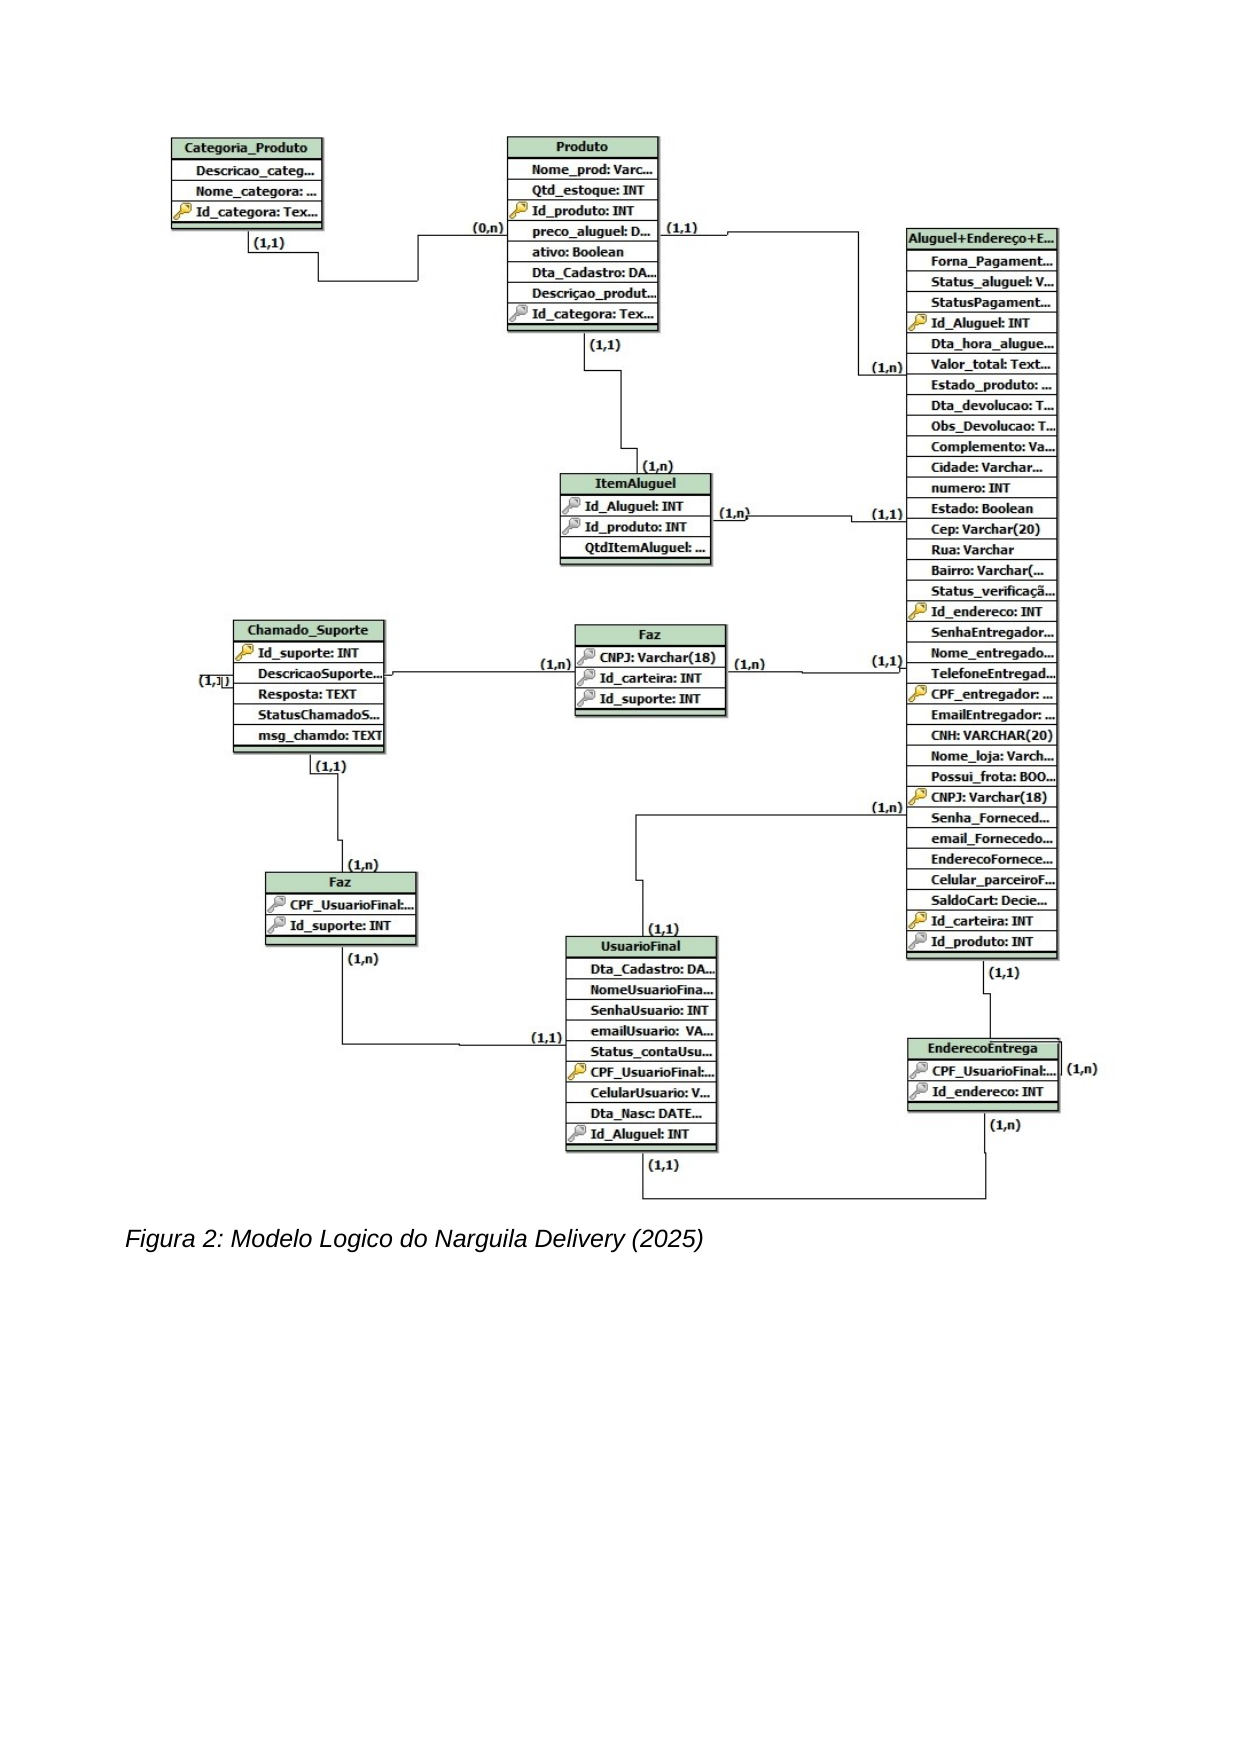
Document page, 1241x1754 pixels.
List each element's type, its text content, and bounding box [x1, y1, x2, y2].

text Figura 2: Modelo Logico do Narguila Delivery (2025) [125, 1212, 1116, 1253]
picture [124, 118, 1116, 1212]
